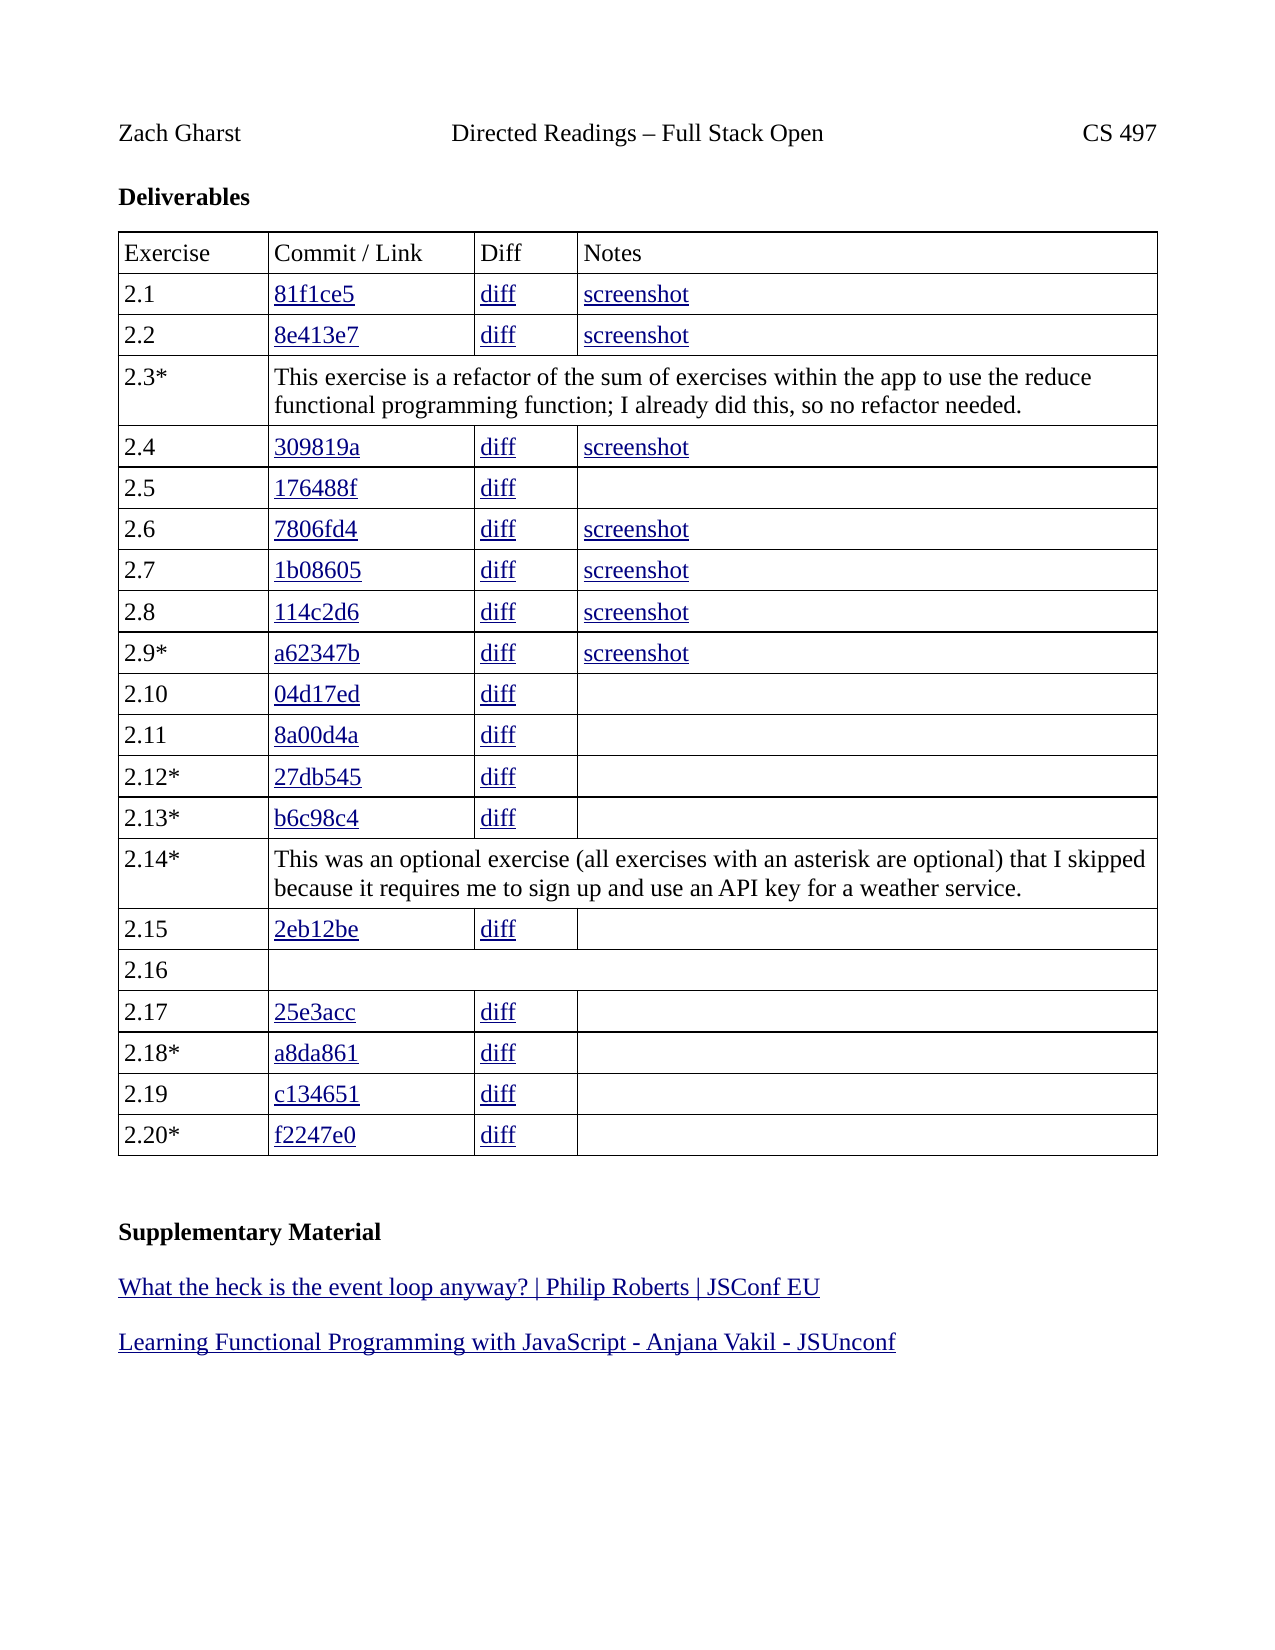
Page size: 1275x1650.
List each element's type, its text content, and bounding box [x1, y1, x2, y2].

table_cell 2.7 [119, 550, 268, 590]
table_cell screenshot [578, 274, 1157, 314]
table_cell 2eb12be [269, 909, 474, 949]
table_cell 2.16 [119, 950, 268, 990]
table_cell 1b08605 [269, 550, 474, 590]
table_cell This was an optional exercise (all exercises with an asterisk are optional) that I skipped because it requires me to sign up and use an API key for a weather service. [269, 839, 1157, 908]
table_cell 176488f [269, 468, 474, 508]
table_cell 7806fd4 [269, 509, 474, 549]
table_cell diff [475, 509, 577, 549]
table_cell diff [475, 715, 577, 755]
table_cell 309819a [269, 426, 474, 466]
table_cell 2.20* [119, 1115, 268, 1155]
table_cell 2.6 [119, 509, 268, 549]
table_cell diff [475, 991, 577, 1031]
table_cell 2.18* [119, 1033, 268, 1073]
table_cell 2.12* [119, 756, 268, 796]
table_cell 8a00d4a [269, 715, 474, 755]
table_cell [578, 991, 1157, 1031]
table_cell diff [475, 274, 577, 314]
table_cell screenshot [578, 426, 1157, 466]
table_cell 81f1ce5 [269, 274, 474, 314]
table_cell c134651 [269, 1074, 474, 1114]
table_cell 2.4 [119, 426, 268, 466]
table_cell screenshot [578, 633, 1157, 673]
table_cell 2.9* [119, 633, 268, 673]
table_cell diff [475, 798, 577, 838]
table_cell 2.17 [119, 991, 268, 1031]
table_cell 2.19 [119, 1074, 268, 1114]
table_cell diff [475, 633, 577, 673]
table_cell diff [475, 674, 577, 714]
table_cell [578, 674, 1157, 714]
table_cell [578, 798, 1157, 838]
table_cell b6c98c4 [269, 798, 474, 838]
table_cell 2.13* [119, 798, 268, 838]
table_cell 2.2 [119, 315, 268, 355]
table_cell 2.14* [119, 839, 268, 908]
table_cell diff [475, 550, 577, 590]
table_cell diff [475, 1033, 577, 1073]
table_cell 2.15 [119, 909, 268, 949]
table_cell 25e3acc [269, 991, 474, 1031]
table_cell 27db545 [269, 756, 474, 796]
table_header Diff [475, 233, 577, 273]
table_cell 114c2d6 [269, 591, 474, 631]
text What the heck is the event loop anyway? | Philip Roberts | JSConf EU [118, 1272, 1157, 1301]
table_cell diff [475, 426, 577, 466]
table_cell [578, 1115, 1157, 1155]
table_cell diff [475, 315, 577, 355]
table_cell [578, 1033, 1157, 1073]
table_cell [578, 909, 1157, 949]
table_cell This exercise is a refactor of the sum of exercises within the app to use the reduce functional programming function; I already did this, so no refactor needed. [269, 356, 1157, 425]
table_header Notes [578, 233, 1157, 273]
table_cell diff [475, 1074, 577, 1114]
table_header Commit / Link [269, 233, 474, 273]
table_cell [578, 756, 1157, 796]
table_cell screenshot [578, 550, 1157, 590]
table_cell 2.1 [119, 274, 268, 314]
table_cell diff [475, 468, 577, 508]
text Deliverables [118, 182, 1157, 211]
table_cell diff [475, 909, 577, 949]
table_cell 2.8 [119, 591, 268, 631]
table_cell a62347b [269, 633, 474, 673]
table_cell 8e413e7 [269, 315, 474, 355]
text Supplementary Material [118, 1217, 1157, 1246]
table_cell 2.3* [119, 356, 268, 425]
table_cell 2.5 [119, 468, 268, 508]
table_cell 04d17ed [269, 674, 474, 714]
table_cell screenshot [578, 315, 1157, 355]
table_cell [578, 468, 1157, 508]
table_cell [578, 715, 1157, 755]
table_cell diff [475, 756, 577, 796]
table_cell 2.10 [119, 674, 268, 714]
table_cell [269, 950, 1157, 990]
table_cell diff [475, 591, 577, 631]
table_cell 2.11 [119, 715, 268, 755]
table_header Exercise [119, 233, 268, 273]
table_cell a8da861 [269, 1033, 474, 1073]
table_cell diff [475, 1115, 577, 1155]
text Learning Functional Programming with JavaScript - Anjana Vakil - JSUnconf [118, 1327, 1157, 1356]
table_cell [578, 1074, 1157, 1114]
table_cell screenshot [578, 591, 1157, 631]
table_cell f2247e0 [269, 1115, 474, 1155]
table_cell screenshot [578, 509, 1157, 549]
